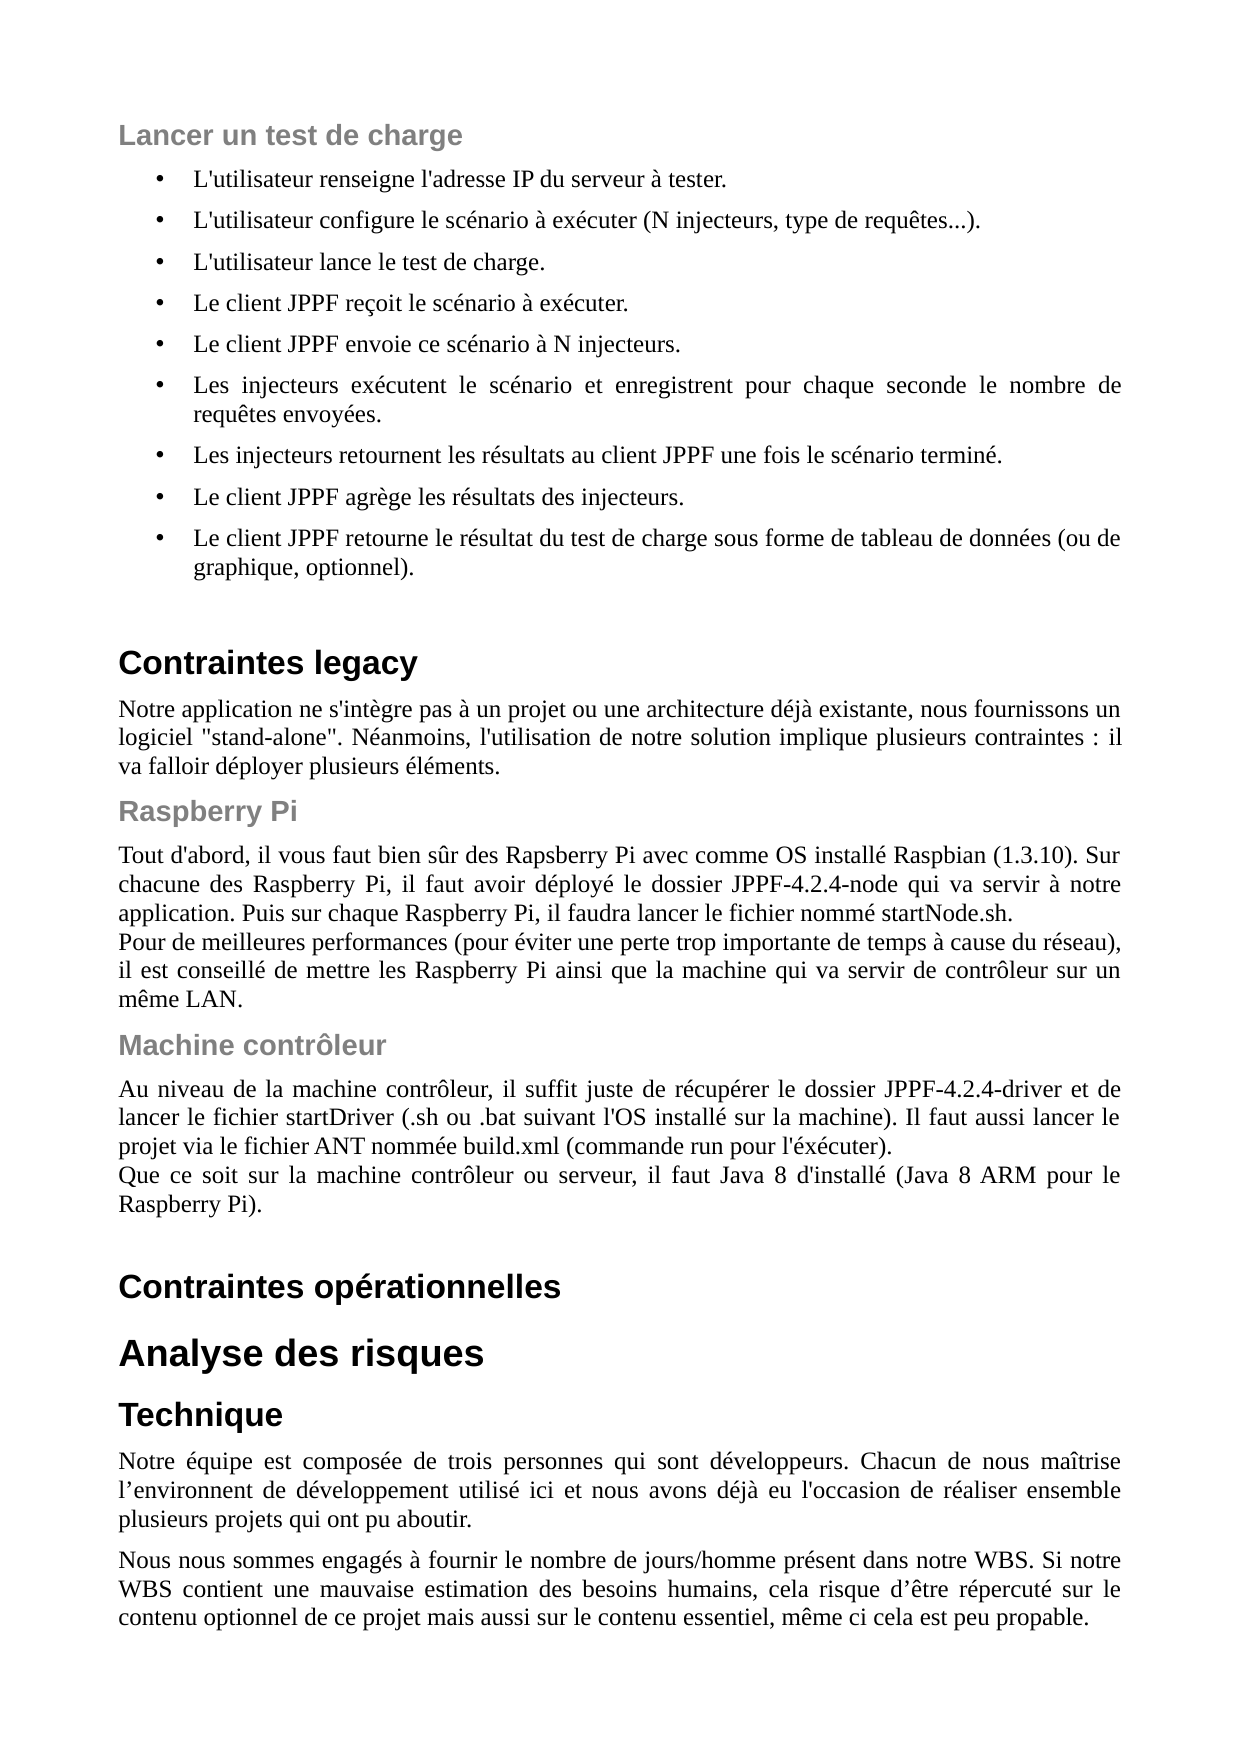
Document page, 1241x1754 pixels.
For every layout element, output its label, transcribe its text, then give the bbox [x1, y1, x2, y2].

list L'utilisateur configure le scénario à exécuter (N injecteurs, type de requêtes...). [156, 205, 1122, 234]
subtitle Technique [118, 1395, 1122, 1434]
text Notre équipe est composée de trois personnes qui sont développeurs. Chacun de nous maîtrise l’environnent de développement utilisé ici et nous avons déjà eu l'occasion de réaliser ensemble plusieurs projets qui ont pu aboutir. [118, 1446, 1122, 1532]
text Que ce soit sur la machine contrôleur ou serveur, il faut Java 8 d'installé (Java 8 ARM pour le Raspberry Pi). [118, 1160, 1122, 1217]
list Le client JPPF agrège les résultats des injecteurs. [156, 482, 1122, 510]
list L'utilisateur renseigne l'adresse IP du serveur à tester. [156, 164, 1122, 193]
subtitle Analyse des risques [118, 1331, 1122, 1374]
subtitle Contraintes opérationnelles [118, 1267, 1122, 1306]
list Le client JPPF envoie ce scénario à N injecteurs. [156, 329, 1122, 358]
list Le client JPPF reçoit le scénario à exécuter. [156, 288, 1122, 317]
subtitle Contraintes legacy [118, 642, 1122, 681]
list L'utilisateur lance le test de charge. [156, 247, 1122, 275]
subtitle Raspberry Pi [118, 794, 1122, 828]
subtitle Lancer un test de charge [118, 118, 1122, 152]
text Pour de meilleures performances (pour éviter une perte trop importante de temps à cause du réseau), il est conseillé de mettre les Raspberry Pi ainsi que la machine qui va servir de contrôleur sur un même LAN. [118, 927, 1122, 1013]
text Notre application ne s'intègre pas à un projet ou une architecture déjà existante, nous fournissons un logiciel "stand-alone". Néanmoins, l'utilisation de notre solution implique plusieurs contraintes : il va falloir déployer plusieurs éléments. [118, 694, 1122, 780]
list Le client JPPF retourne le résultat du test de charge sous forme de tableau de données (ou de graphique, optionnel). [156, 523, 1122, 580]
text Au niveau de la machine contrôleur, il suffit juste de récupérer le dossier JPPF-4.2.4-driver et de lancer le fichier startDriver (.sh ou .bat suivant l'OS installé sur la machine). Il faut aussi lancer le projet via le fichier ANT nommée build.xml (commande run pour l'éxécuter). [118, 1074, 1122, 1160]
list Les injecteurs exécutent le scénario et enregistrent pour chaque seconde le nombre de requêtes envoyées. [156, 370, 1122, 428]
text Nous nous sommes engagés à fournir le nombre de jours/homme présent dans notre WBS. Si notre WBS contient une mauvaise estimation des besoins humains, cela risque d’être répercuté sur le contenu optionnel de ce projet mais aussi sur le contenu essentiel, même ci cela est peu propable. [118, 1545, 1122, 1631]
list Les injecteurs retournent les résultats au client JPPF une fois le scénario terminé. [156, 440, 1122, 469]
subtitle Machine contrôleur [118, 1028, 1122, 1061]
text Tout d'abord, il vous faut bien sûr des Rapsberry Pi avec comme OS installé Raspbian (1.3.10). Sur chacune des Raspberry Pi, il faut avoir déployé le dossier JPPF-4.2.4-node qui va servir à notre application. Puis sur chaque Raspberry Pi, il faudra lancer le fichier nommé startNode.sh. [118, 841, 1122, 927]
